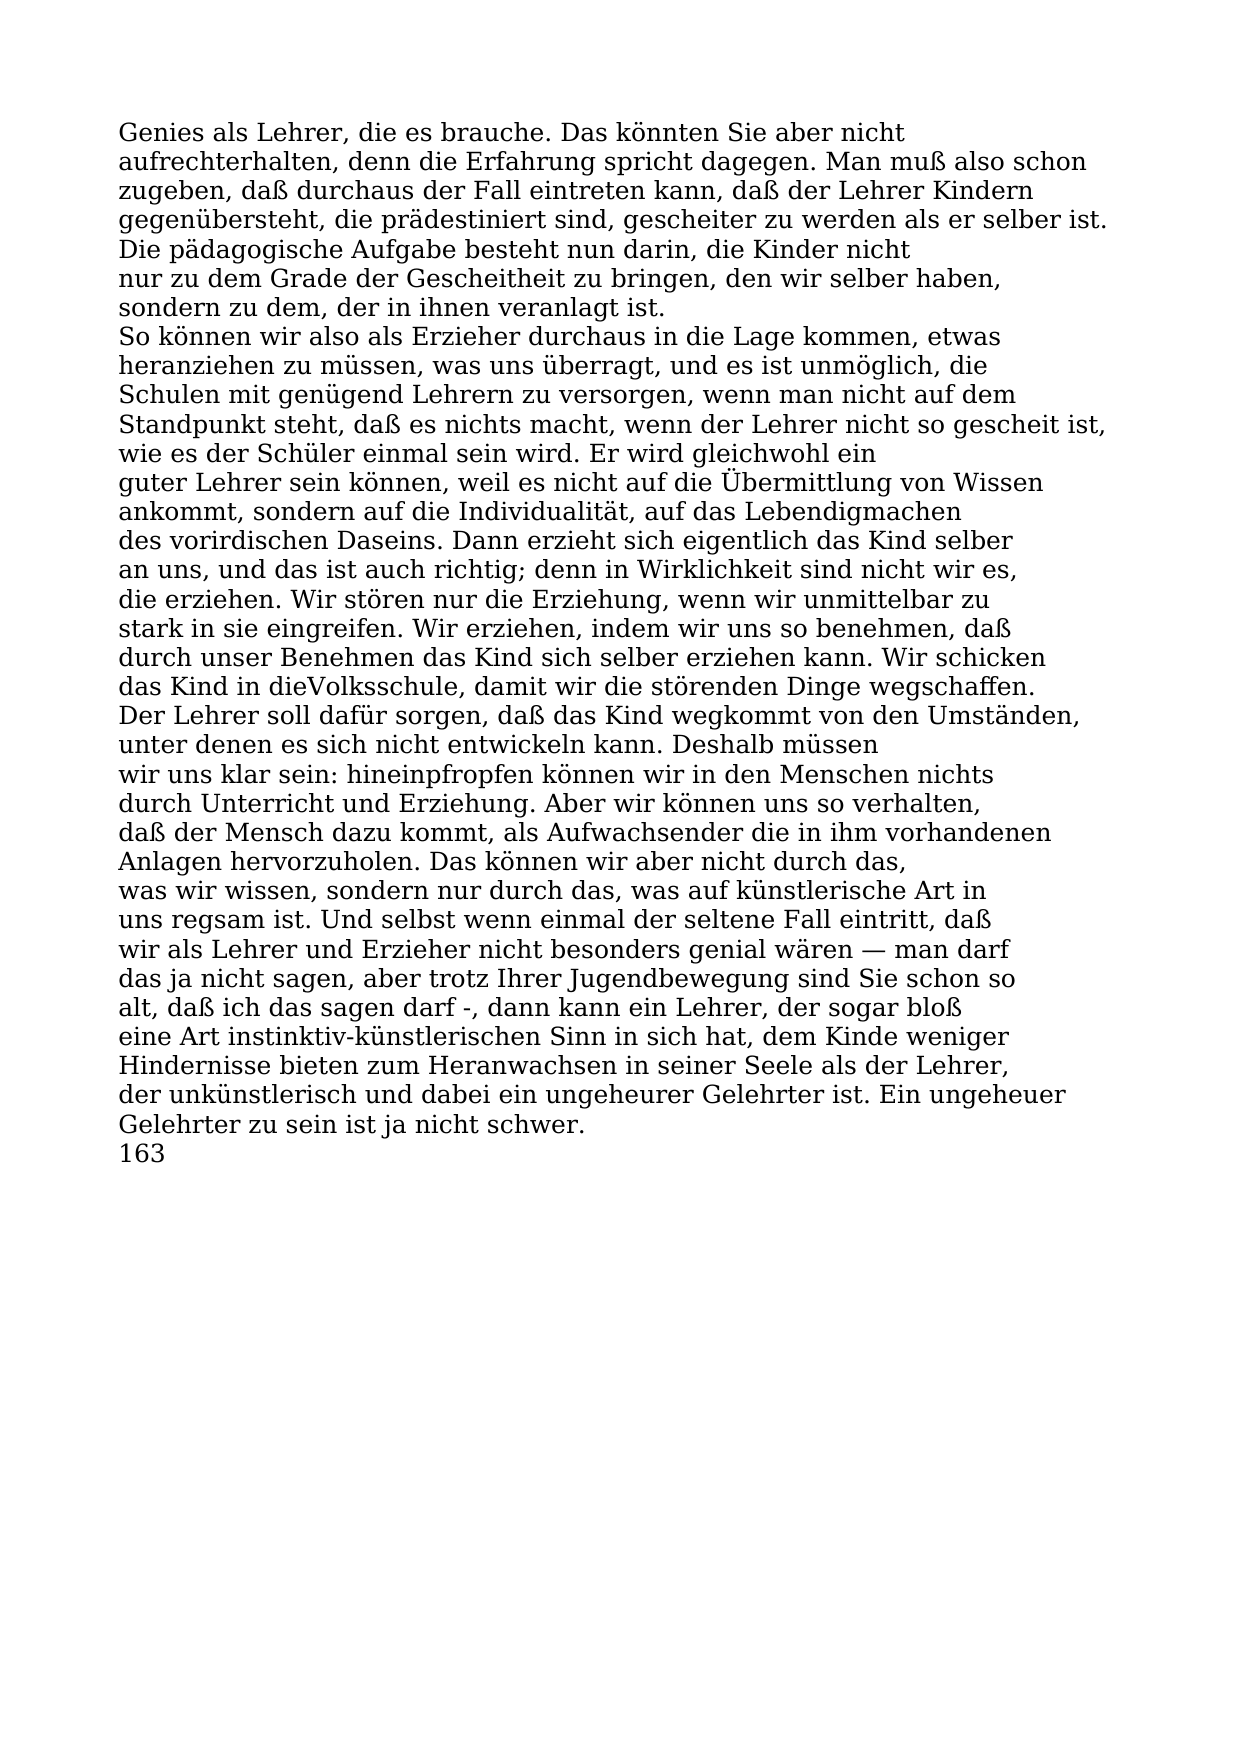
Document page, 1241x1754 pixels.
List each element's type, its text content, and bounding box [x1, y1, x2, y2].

text guter Lehrer sein können, weil es nicht auf die Übermittlung von Wissen ankommt, sondern auf die Individualität, auf das Lebendigmachen [118, 468, 1122, 526]
text wir als Lehrer und Erzieher nicht besonders genial wären — man darf [118, 935, 1122, 964]
text durch unser Benehmen das Kind sich selber erziehen kann. Wir schicken [118, 643, 1122, 672]
text eine Art instinktiv-künstlerischen Sinn in sich hat, dem Kinde weniger [118, 1022, 1122, 1051]
text des vorirdischen Daseins. Dann erzieht sich eigentlich das Kind selber [118, 526, 1122, 556]
text Genies als Lehrer, die es brauche. Das könnten Sie aber nicht aufrechterhalten, denn die Erfahrung spricht dagegen. Man muß also schon zugeben, daß durchaus der Fall eintreten kann, daß der Lehrer Kindern [118, 118, 1122, 206]
text sondern zu dem, der in ihnen veranlagt ist. [118, 293, 1122, 322]
text wir uns klar sein: hineinpfropfen können wir in den Menschen nichts [118, 760, 1122, 789]
text gegenübersteht, die prädestiniert sind, gescheiter zu werden als er selber ist. Die pädagogische Aufgabe besteht nun darin, die Kinder nicht [118, 206, 1122, 264]
text stark in sie eingreifen. Wir erziehen, indem wir uns so benehmen, daß [118, 614, 1122, 643]
text der unkünstlerisch und dabei ein ungeheurer Gelehrter ist. Ein ungeheuer Gelehrter zu sein ist ja nicht schwer. [118, 1081, 1122, 1139]
text nur zu dem Grade der Gescheitheit zu bringen, den wir selber haben, [118, 264, 1122, 293]
text alt, daß ich das sagen darf -, dann kann ein Lehrer, der sogar bloß [118, 993, 1122, 1022]
text das Kind in dieVolksschule, damit wir die störenden Dinge wegschaffen. [118, 672, 1122, 701]
text Hindernisse bieten zum Heranwachsen in seiner Seele als der Lehrer, [118, 1051, 1122, 1081]
text heranziehen zu müssen, was uns überragt, und es ist unmöglich, die [118, 351, 1122, 381]
text 163 [118, 1139, 1122, 1168]
text Standpunkt steht, daß es nichts macht, wenn der Lehrer nicht so gescheit ist, wie es der Schüler einmal sein wird. Er wird gleichwohl ein [118, 410, 1122, 468]
text an uns, und das ist auch richtig; denn in Wirklichkeit sind nicht wir es, [118, 556, 1122, 585]
text was wir wissen, sondern nur durch das, was auf künstlerische Art in [118, 876, 1122, 906]
text die erziehen. Wir stören nur die Erziehung, wenn wir unmittelbar zu [118, 585, 1122, 614]
text daß der Mensch dazu kommt, als Aufwachsender die in ihm vorhandenen Anlagen hervorzuholen. Das können wir aber nicht durch das, [118, 818, 1122, 876]
text Der Lehrer soll dafür sorgen, daß das Kind wegkommt von den Umständen, unter denen es sich nicht entwickeln kann. Deshalb müssen [118, 701, 1122, 760]
text das ja nicht sagen, aber trotz Ihrer Jugendbewegung sind Sie schon so [118, 964, 1122, 993]
text durch Unterricht und Erziehung. Aber wir können uns so verhalten, [118, 789, 1122, 818]
text Schulen mit genügend Lehrern zu versorgen, wenn man nicht auf dem [118, 381, 1122, 410]
text uns regsam ist. Und selbst wenn einmal der seltene Fall eintritt, daß [118, 906, 1122, 935]
text So können wir also als Erzieher durchaus in die Lage kommen, etwas [118, 322, 1122, 351]
